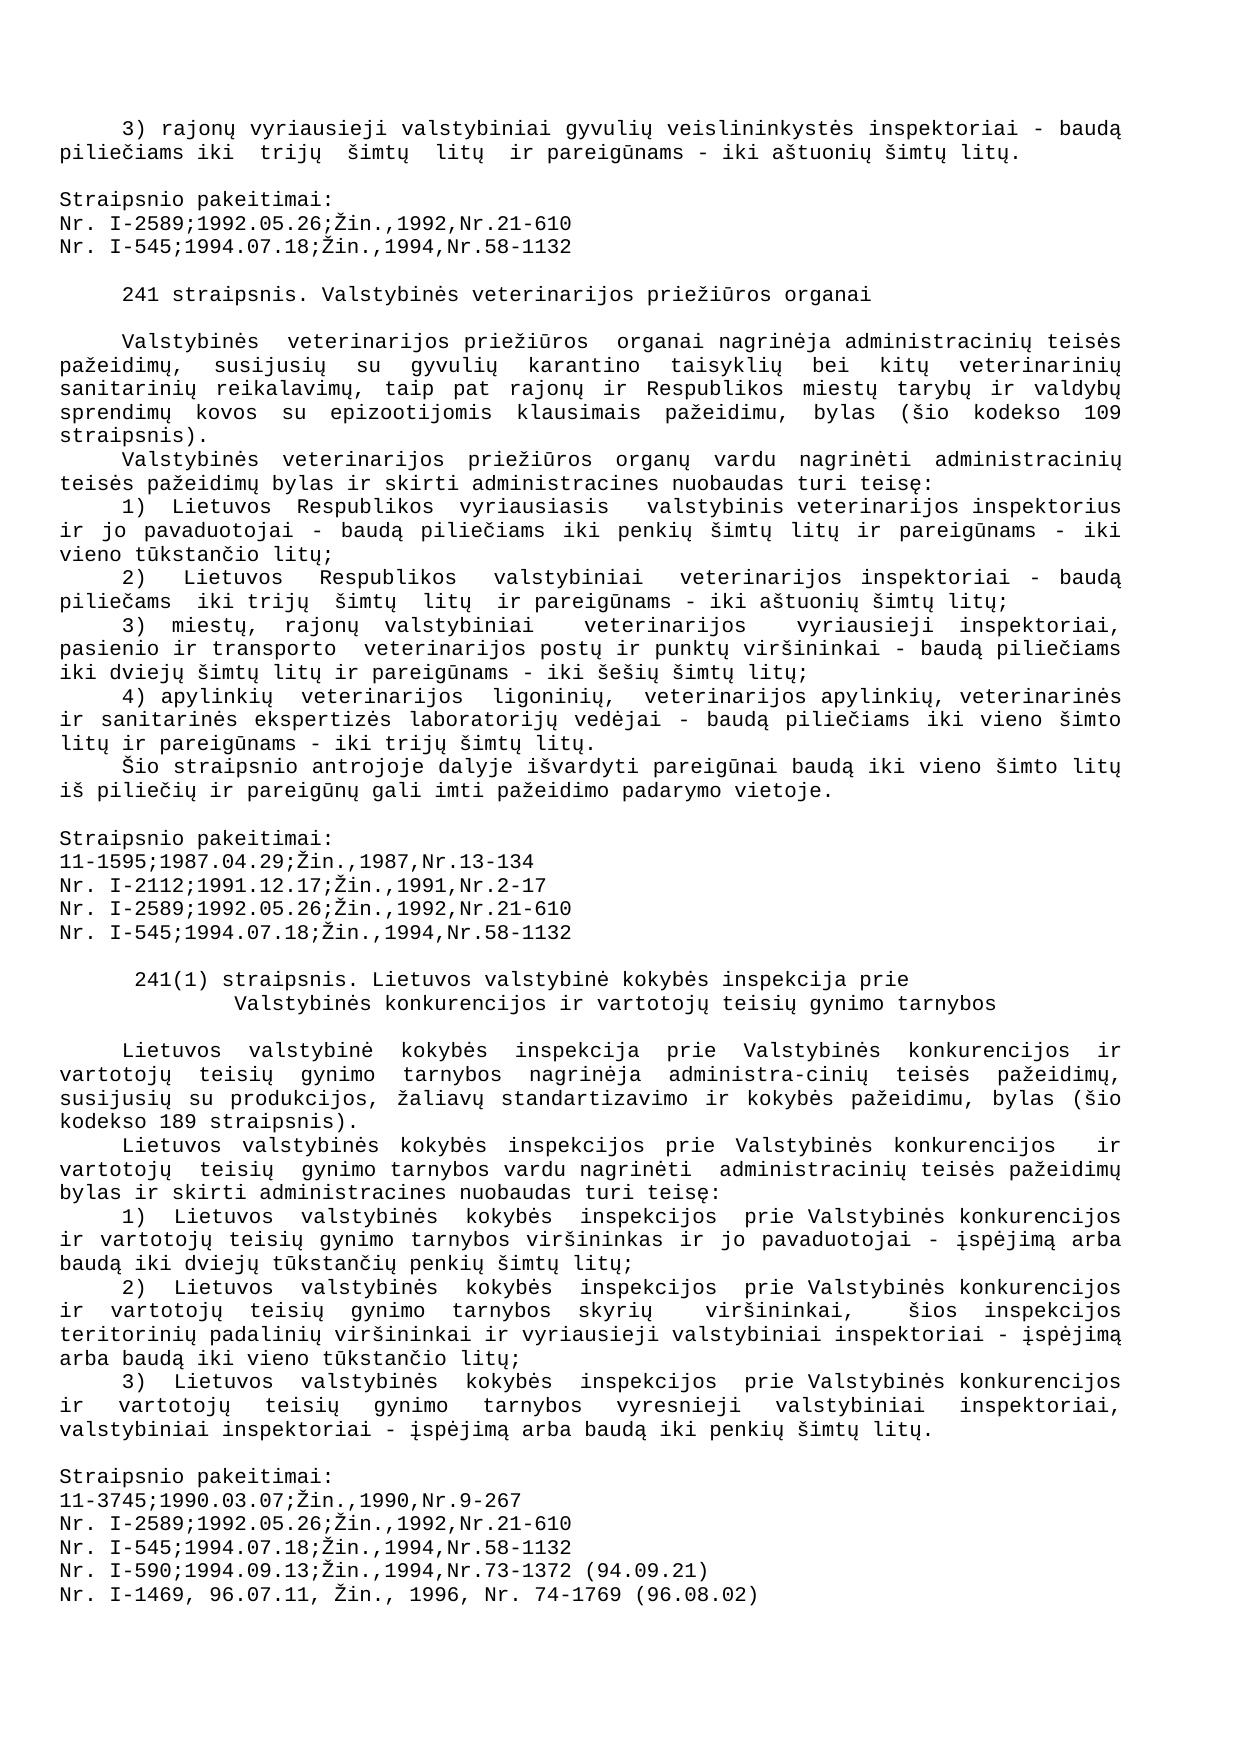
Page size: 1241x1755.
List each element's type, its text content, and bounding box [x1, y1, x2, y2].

text Nr. I-545;1994.07.18;Žin.,1994,Nr.58-1132 [59, 236, 1122, 260]
text Lietuvos valstybinė kokybės inspekcija prie Valstybinės konkurencijos ir vartotojų teisių gynimo tarnybos nagrinėja administra-cinių teisės pažeidimų, susijusių su produkcijos, žaliavų standartizavimo ir kokybės pažeidimu, bylas (šio kodekso 189 straipsnis). [59, 1040, 1122, 1135]
text 241(1) straipsnis. Lietuvos valstybinė kokybės inspekcija prie [59, 969, 1122, 993]
text 3) rajonų vyriausieji valstybiniai gyvulių veislininkystės inspektoriai - baudą piliečiams iki trijų šimtų litų ir pareigūnams - iki aštuonių šimtų litų. [59, 118, 1122, 165]
text Nr. I-2112;1991.12.17;Žin.,1991,Nr.2-17 [59, 875, 1122, 898]
text 241 straipsnis. Valstybinės veterinarijos priežiūros organai [59, 284, 1122, 307]
text Lietuvos valstybinės kokybės inspekcijos prie Valstybinės konkurencijos ir vartotojų teisių gynimo tarnybos vardu nagrinėti administracinių teisės pažeidimų bylas ir skirti administracines nuobaudas turi teisę: [59, 1135, 1122, 1206]
text Valstybinės konkurencijos ir vartotojų teisių gynimo tarnybos [59, 993, 1122, 1017]
text Nr. I-2589;1992.05.26;Žin.,1992,Nr.21-610 [59, 898, 1122, 922]
text Straipsnio pakeitimai: [59, 189, 1122, 213]
text Valstybinės veterinarijos priežiūros organai nagrinėja administracinių teisės pažeidimų, susijusių su gyvulių karantino taisyklių bei kitų veterinarinių sanitarinių reikalavimų, taip pat rajonų ir Respublikos miestų tarybų ir valdybų sprendimų kovos su epizootijomis klausimais pažeidimu, bylas (šio kodekso 109 straipsnis). [59, 331, 1122, 449]
text Šio straipsnio antrojoje dalyje išvardyti pareigūnai baudą iki vieno šimto litų iš piliečių ir pareigūnų gali imti pažeidimo padarymo vietoje. [59, 757, 1122, 804]
text Nr. I-590;1994.09.13;Žin.,1994,Nr.73-1372 (94.09.21) [59, 1561, 1122, 1584]
text 4) apylinkių veterinarijos ligoninių, veterinarijos apylinkių, veterinarinės ir sanitarinės ekspertizės laboratorijų vedėjai - baudą piliečiams iki vieno šimto litų ir pareigūnams - iki trijų šimtų litų. [59, 686, 1122, 757]
text Nr. I-545;1994.07.18;Žin.,1994,Nr.58-1132 [59, 922, 1122, 946]
text Nr. I-2589;1992.05.26;Žin.,1992,Nr.21-610 [59, 213, 1122, 236]
text 11-1595;1987.04.29;Žin.,1987,Nr.13-134 [59, 851, 1122, 875]
text 3) Lietuvos valstybinės kokybės inspekcijos prie Valstybinės konkurencijos ir vartotojų teisių gynimo tarnybos vyresnieji valstybiniai inspektoriai, valstybiniai inspektoriai - įspėjimą arba baudą iki penkių šimtų litų. [59, 1371, 1122, 1442]
text 1) Lietuvos valstybinės kokybės inspekcijos prie Valstybinės konkurencijos ir vartotojų teisių gynimo tarnybos viršininkas ir jo pavaduotojai - įspėjimą arba baudą iki dviejų tūkstančių penkių šimtų litų; [59, 1206, 1122, 1277]
text Nr. I-2589;1992.05.26;Žin.,1992,Nr.21-610 [59, 1513, 1122, 1537]
text 3) miestų, rajonų valstybiniai veterinarijos vyriausieji inspektoriai, pasienio ir transporto veterinarijos postų ir punktų viršininkai - baudą piliečiams iki dviejų šimtų litų ir pareigūnams - iki šešių šimtų litų; [59, 615, 1122, 686]
text Straipsnio pakeitimai: [59, 1466, 1122, 1489]
text Straipsnio pakeitimai: [59, 827, 1122, 851]
text 11-3745;1990.03.07;Žin.,1990,Nr.9-267 [59, 1489, 1122, 1513]
text Nr. I-545;1994.07.18;Žin.,1994,Nr.58-1132 [59, 1537, 1122, 1561]
text Valstybinės veterinarijos priežiūros organų vardu nagrinėti administracinių teisės pažeidimų bylas ir skirti administracines nuobaudas turi teisę: [59, 449, 1122, 496]
text 1) Lietuvos Respublikos vyriausiasis valstybinis veterinarijos inspektorius ir jo pavaduotojai - baudą piliečiams iki penkių šimtų litų ir pareigūnams - iki vieno tūkstančio litų; [59, 496, 1122, 567]
text Nr. I-1469, 96.07.11, Žin., 1996, Nr. 74-1769 (96.08.02) [59, 1584, 1122, 1608]
text 2) Lietuvos Respublikos valstybiniai veterinarijos inspektoriai - baudą piliečams iki trijų šimtų litų ir pareigūnams - iki aštuonių šimtų litų; [59, 567, 1122, 615]
text 2) Lietuvos valstybinės kokybės inspekcijos prie Valstybinės konkurencijos ir vartotojų teisių gynimo tarnybos skyrių viršininkai, šios inspekcijos teritorinių padalinių viršininkai ir vyriausieji valstybiniai inspektoriai - įspėjimą arba baudą iki vieno tūkstančio litų; [59, 1277, 1122, 1371]
